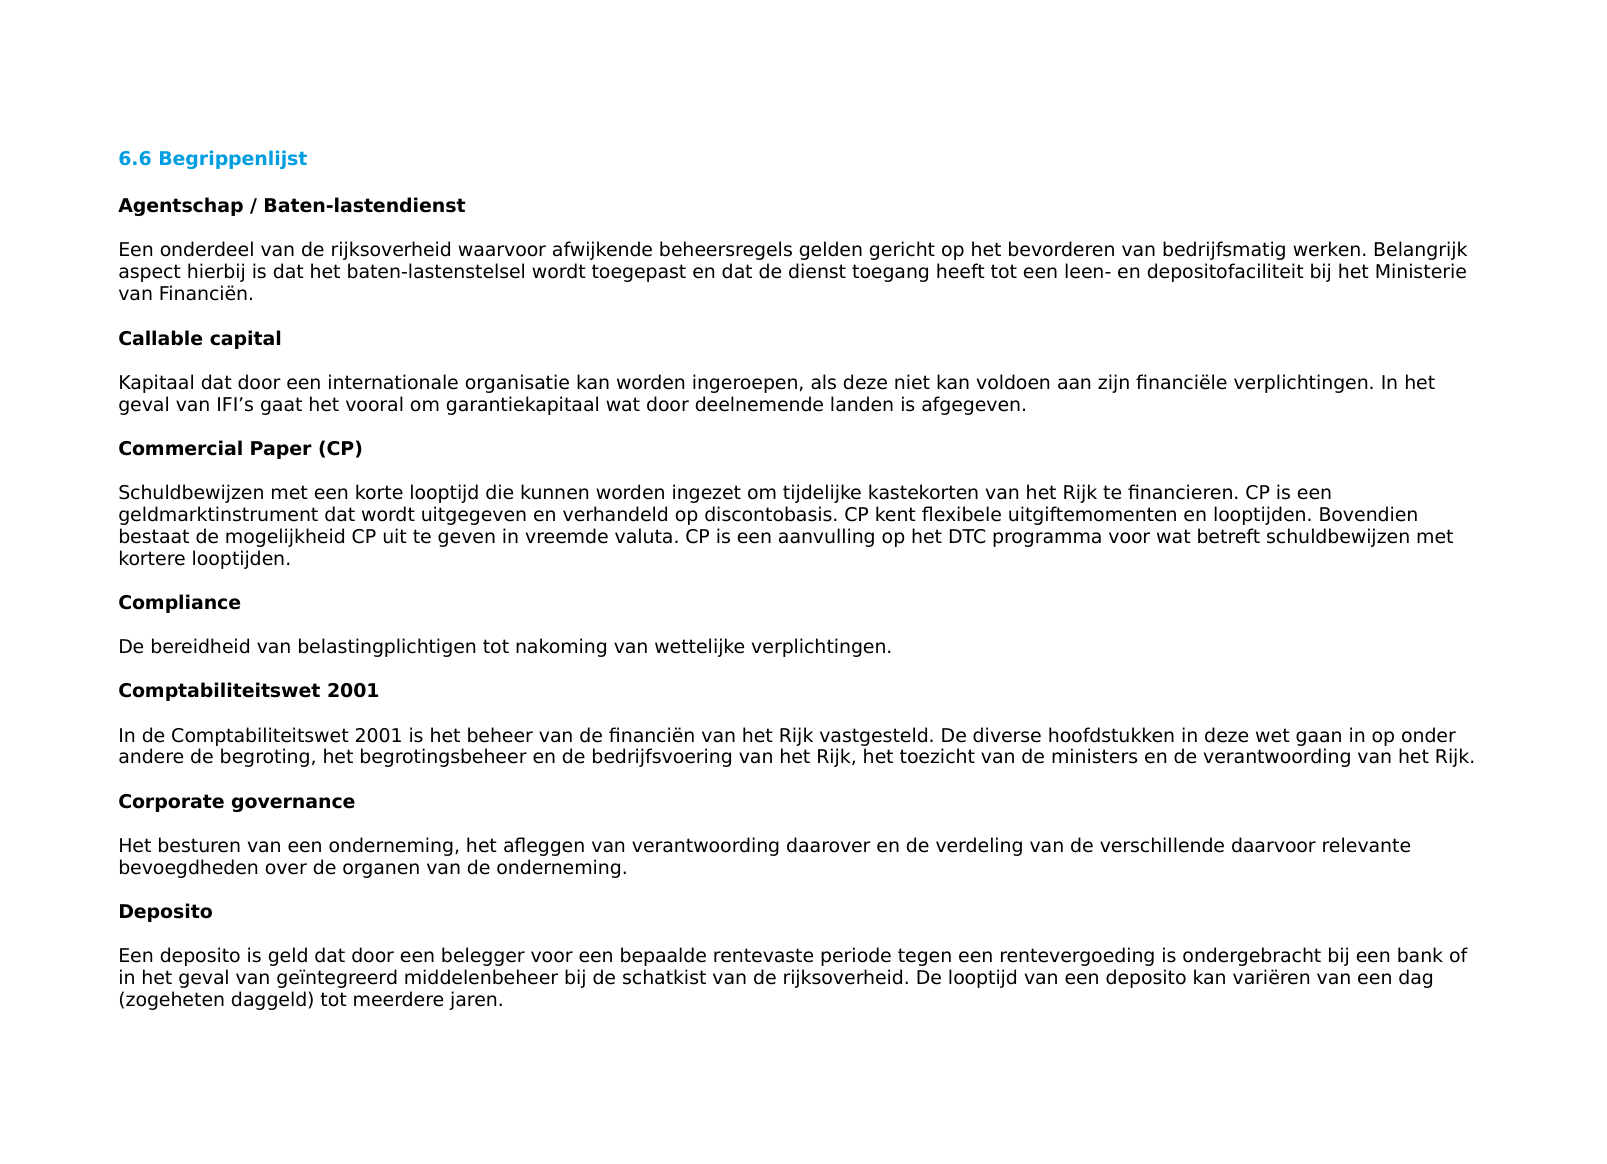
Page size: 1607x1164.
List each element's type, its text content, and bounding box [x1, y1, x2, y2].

subtitle 6.6 Begrippenlijst [118, 148, 1488, 170]
text Schuldbewijzen met een korte looptijd die kunnen worden ingezet om tijdelijke kastekorten van het Rijk te financieren. CP is een geldmarktinstrument dat wordt uitgegeven en verhandeld op discontobasis. CP kent flexibele uitgiftemomenten en looptijden. Bovendien bestaat de mogelijkheid CP uit te geven in vreemde valuta. CP is een aanvulling op het DTC programma voor wat betreft schuldbewijzen met kortere looptijden. [118, 482, 1488, 570]
subtitle Deposito [118, 901, 1488, 923]
subtitle Agentschap / Baten-lastendienst [118, 195, 1488, 217]
subtitle Comptabiliteitswet 2001 [118, 680, 1488, 702]
text Kapitaal dat door een internationale organisatie kan worden ingeroepen, als deze niet kan voldoen aan zijn financiële verplichtingen. In het geval van IFI’s gaat het vooral om garantiekapitaal wat door deelnemende landen is afgegeven. [118, 372, 1488, 416]
text De bereidheid van belastingplichtigen tot nakoming van wettelijke verplichtingen. [118, 636, 1488, 658]
text Het besturen van een onderneming, het afleggen van verantwoording daarover en de verdeling van de verschillende daarvoor relevante bevoegdheden over de organen van de onderneming. [118, 835, 1488, 879]
text In de Comptabiliteitswet 2001 is het beheer van de financiën van het Rijk vastgesteld. De diverse hoofdstukken in deze wet gaan in op onder andere de begroting, het begrotingsbeheer en de bedrijfsvoering van het Rijk, het toezicht van de ministers en de verantwoording van het Rijk. [118, 724, 1488, 768]
subtitle Callable capital [118, 327, 1488, 349]
subtitle Compliance [118, 592, 1488, 614]
subtitle Corporate governance [118, 791, 1488, 813]
subtitle Commercial Paper (CP) [118, 438, 1488, 460]
text Een deposito is geld dat door een belegger voor een bepaalde rentevaste periode tegen een rentevergoeding is ondergebracht bij een bank of in het geval van geïntegreerd middelenbeheer bij de schatkist van de rijksoverheid. De looptijd van een deposito kan variëren van een dag (zogeheten daggeld) tot meerdere jaren. [118, 945, 1488, 1011]
text Een onderdeel van de rijksoverheid waarvoor afwijkende beheersregels gelden gericht op het bevorderen van bedrijfsmatig werken. Belangrijk aspect hierbij is dat het baten-lastenstelsel wordt toegepast en dat de dienst toegang heeft tot een leen- en depositofaciliteit bij het Ministerie van Financiën. [118, 239, 1488, 305]
